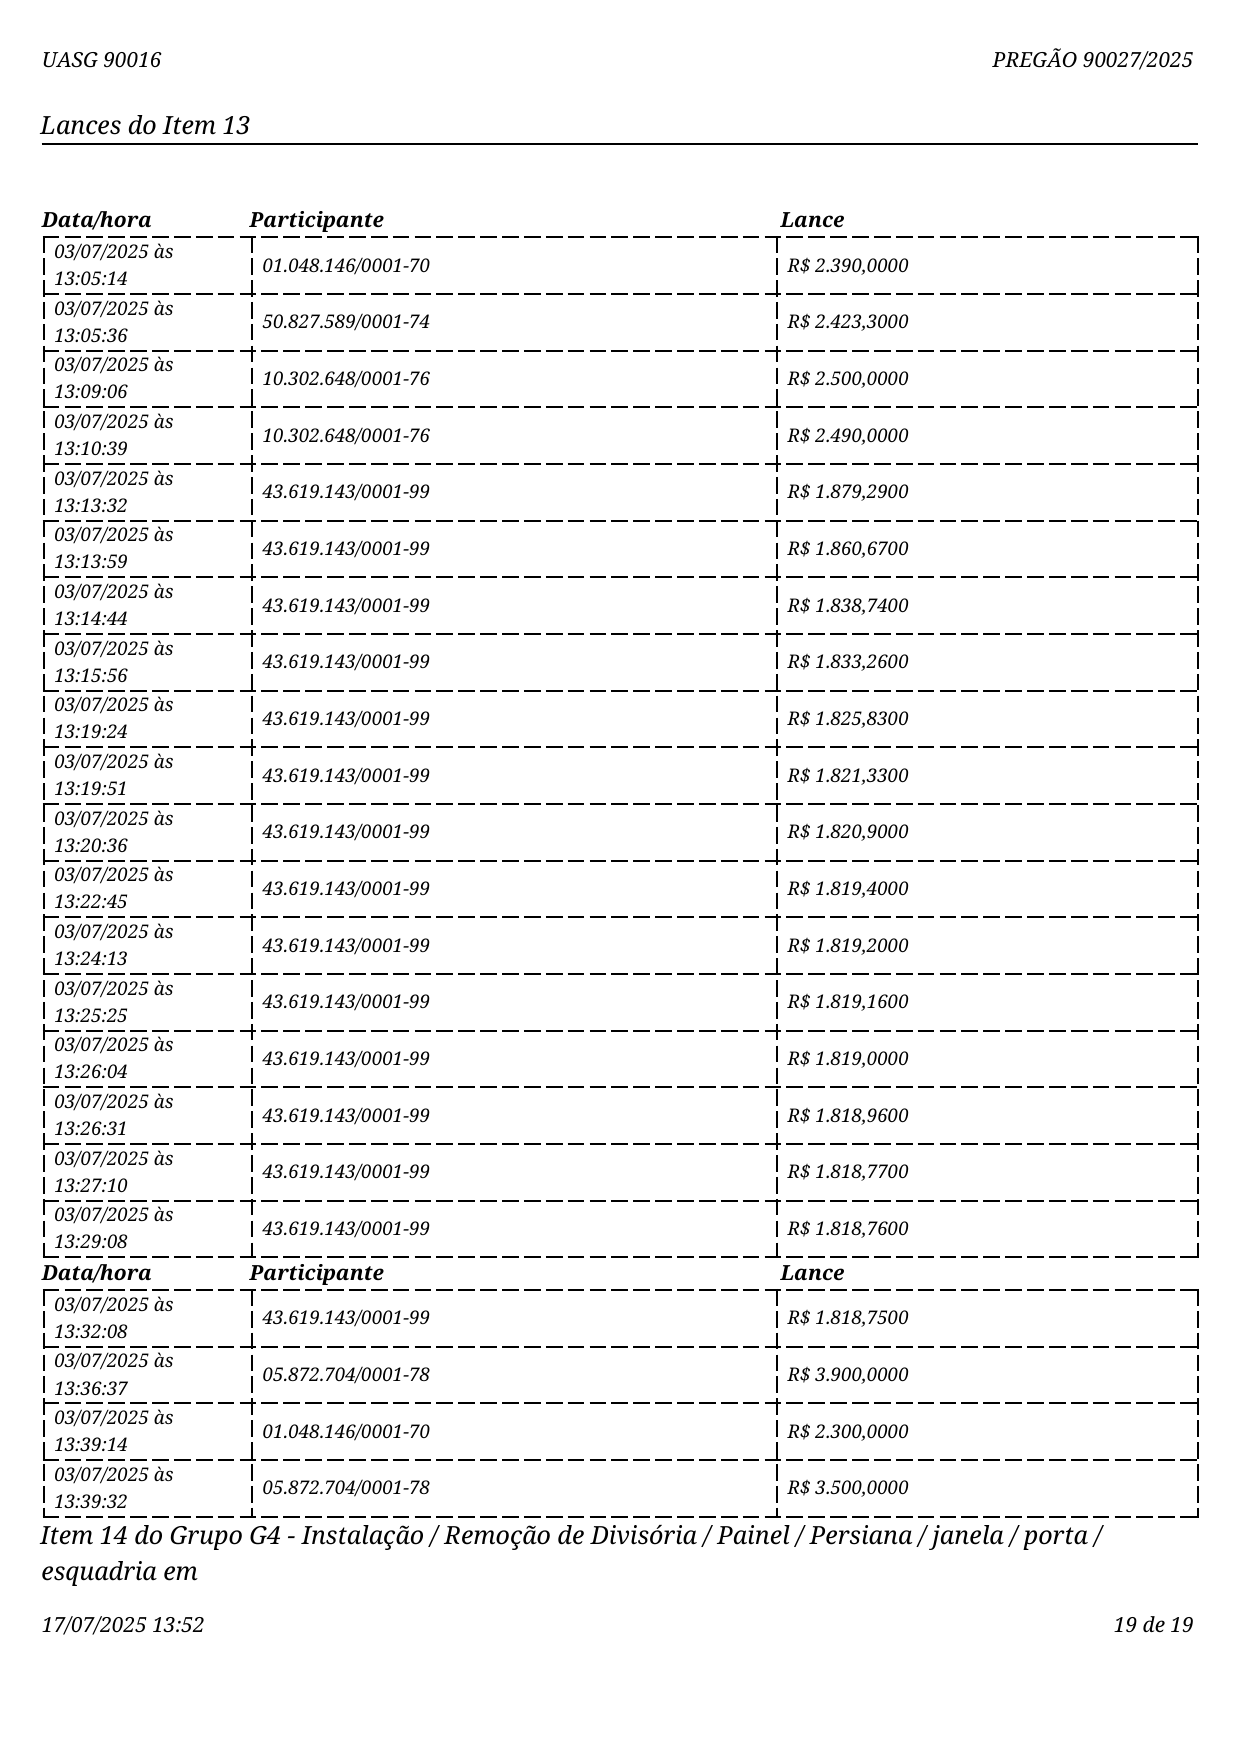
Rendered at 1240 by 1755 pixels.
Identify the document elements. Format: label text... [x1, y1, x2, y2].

table_cell R$ 1.818,9600 [777, 1086, 1198, 1143]
table_cell R$ 1.860,6700 [777, 520, 1198, 576]
table_cell 03/07/2025 às 13:19:51 [44, 746, 252, 803]
table_cell 03/07/2025 às 13:14:44 [44, 576, 252, 633]
text Lances do Item 13 [40, 108, 1196, 142]
table_cell 43.619.143/0001-99 [252, 1086, 777, 1143]
table_cell 01.048.146/0001-70 [252, 1402, 777, 1459]
table_cell R$ 1.820,9000 [777, 803, 1198, 859]
table_cell R$ 3.500,0000 [777, 1459, 1198, 1516]
table_cell 03/07/2025 às 13:25:25 [44, 973, 252, 1029]
table_cell 03/07/2025 às 13:19:24 [44, 690, 252, 746]
table_cell 50.827.589/0001-74 [252, 293, 777, 349]
table_cell 05.872.704/0001-78 [252, 1459, 777, 1516]
table_cell 43.619.143/0001-99 [252, 463, 777, 519]
table_cell 03/07/2025 às 13:05:36 [44, 293, 252, 349]
text Data/hora Participante Lance [42, 1258, 1196, 1287]
table_cell R$ 2.300,0000 [777, 1402, 1198, 1459]
table_cell 03/07/2025 às 13:24:13 [44, 916, 252, 973]
table_cell R$ 1.833,2600 [777, 633, 1198, 689]
table_cell 03/07/2025 às 13:20:36 [44, 803, 252, 859]
text Data/hora Participante Lance [42, 205, 1196, 234]
table_cell 43.619.143/0001-99 [252, 1143, 777, 1199]
table_header R$ 2.390,0000 [777, 236, 1198, 293]
table_cell R$ 1.818,7600 [777, 1200, 1198, 1256]
table_cell 03/07/2025 às 13:36:37 [44, 1346, 252, 1402]
table_cell 03/07/2025 às 13:22:45 [44, 860, 252, 916]
table_cell 43.619.143/0001-99 [252, 1030, 777, 1086]
table_cell R$ 3.900,0000 [777, 1346, 1198, 1402]
table_header 03/07/2025 às 13:05:14 [44, 236, 252, 293]
table_cell 05.872.704/0001-78 [252, 1346, 777, 1402]
table_cell R$ 2.490,0000 [777, 406, 1198, 463]
table_header 03/07/2025 às 13:32:08 [44, 1289, 252, 1346]
table_cell 43.619.143/0001-99 [252, 520, 777, 576]
table_cell 43.619.143/0001-99 [252, 916, 777, 973]
table_cell 03/07/2025 às 13:26:04 [44, 1030, 252, 1086]
table_cell 43.619.143/0001-99 [252, 860, 777, 916]
table_cell R$ 1.838,7400 [777, 576, 1198, 633]
table_header R$ 1.818,7500 [777, 1289, 1198, 1346]
text Item 14 do Grupo G4 - Instalação / Remoção de Divisória / Painel / Persiana / janela / porta / esquadria em [40, 1518, 1196, 1588]
table_cell 03/07/2025 às 13:29:08 [44, 1200, 252, 1256]
table_header 43.619.143/0001-99 [252, 1289, 777, 1346]
table_cell 03/07/2025 às 13:26:31 [44, 1086, 252, 1143]
table_cell R$ 1.818,7700 [777, 1143, 1198, 1199]
table_cell 43.619.143/0001-99 [252, 803, 777, 859]
table_cell 43.619.143/0001-99 [252, 576, 777, 633]
table_cell 43.619.143/0001-99 [252, 633, 777, 689]
table_cell 03/07/2025 às 13:09:06 [44, 350, 252, 406]
table_cell R$ 1.819,1600 [777, 973, 1198, 1029]
table_cell 43.619.143/0001-99 [252, 746, 777, 803]
table_cell 43.619.143/0001-99 [252, 690, 777, 746]
table_cell R$ 1.819,4000 [777, 860, 1198, 916]
table_cell 03/07/2025 às 13:10:39 [44, 406, 252, 463]
table_cell R$ 1.819,2000 [777, 916, 1198, 973]
table_cell 03/07/2025 às 13:13:59 [44, 520, 252, 576]
table_cell R$ 1.819,0000 [777, 1030, 1198, 1086]
table_cell R$ 1.879,2900 [777, 463, 1198, 519]
table_cell 03/07/2025 às 13:39:32 [44, 1459, 252, 1516]
table_cell 03/07/2025 às 13:15:56 [44, 633, 252, 689]
table_cell 03/07/2025 às 13:13:32 [44, 463, 252, 519]
table_header 01.048.146/0001-70 [252, 236, 777, 293]
table_cell 43.619.143/0001-99 [252, 1200, 777, 1256]
table_cell R$ 1.825,8300 [777, 690, 1198, 746]
table_cell 43.619.143/0001-99 [252, 973, 777, 1029]
table_cell R$ 2.500,0000 [777, 350, 1198, 406]
table_cell R$ 1.821,3300 [777, 746, 1198, 803]
table_cell 10.302.648/0001-76 [252, 350, 777, 406]
table_cell 03/07/2025 às 13:27:10 [44, 1143, 252, 1199]
table_cell 03/07/2025 às 13:39:14 [44, 1402, 252, 1459]
table_cell 10.302.648/0001-76 [252, 406, 777, 463]
table_cell R$ 2.423,3000 [777, 293, 1198, 349]
